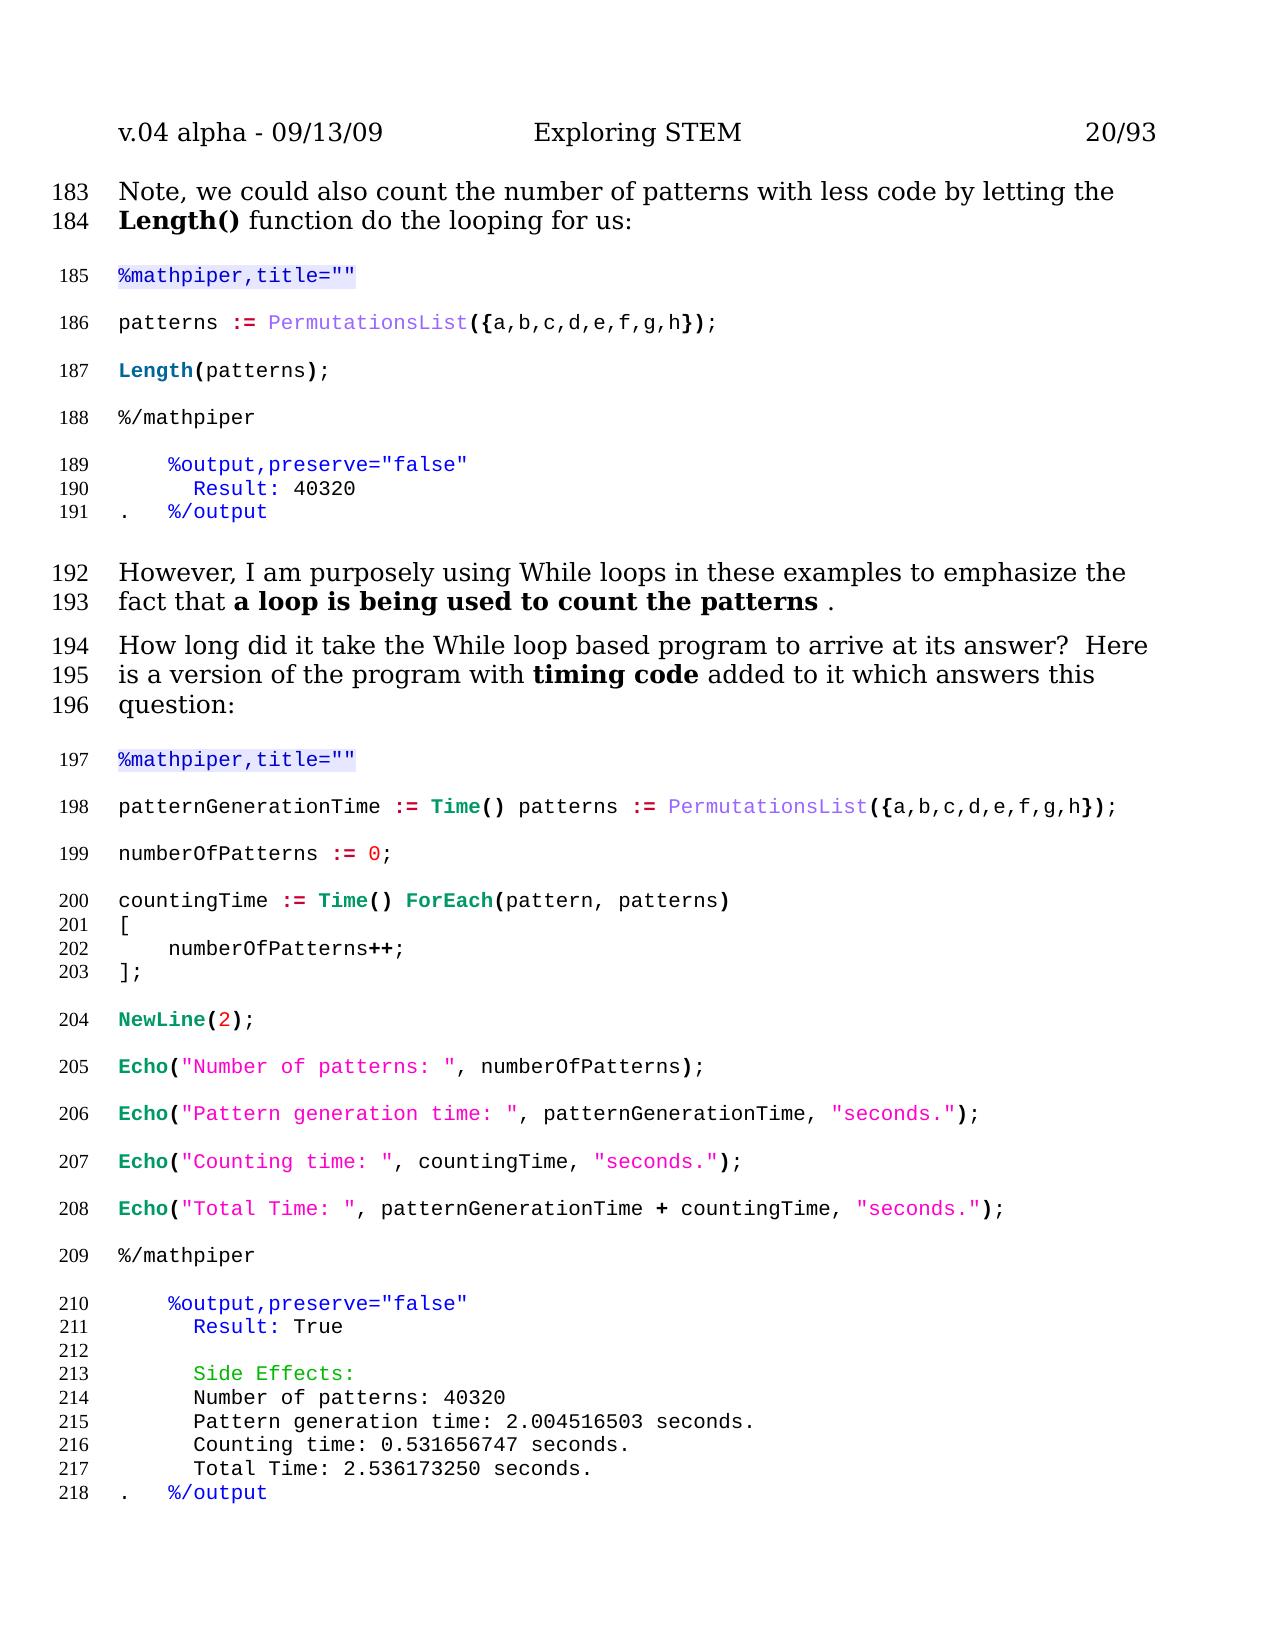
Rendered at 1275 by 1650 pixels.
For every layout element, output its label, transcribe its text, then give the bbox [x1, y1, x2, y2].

text %mathpiper,title="" [118, 749, 1157, 772]
text How long did it take the While loop based program to arrive at its answer? Here is a version of the program with timing code added to it which answers this question: [118, 631, 1157, 719]
text Result: 40320 [118, 478, 1157, 501]
text NewLine(2); [118, 1009, 1157, 1032]
text %mathpiper,title="" [118, 265, 1157, 289]
text %output,preserve="false" [118, 454, 1157, 478]
text countingTime := Time() ForEach(pattern, patterns) [118, 891, 1157, 914]
text However, I am purposely using While loops in these examples to emphasize the fact that a loop is being used to count the patterns . [118, 558, 1157, 616]
text Echo("Pattern generation time: ", patternGenerationTime, "seconds."); [118, 1103, 1157, 1127]
text Length(patterns); [118, 359, 1157, 383]
text [ [118, 914, 1157, 938]
text %/mathpiper [118, 1245, 1157, 1269]
text %output,preserve="false" [118, 1292, 1157, 1316]
text patternGenerationTime := Time() patterns := PermutationsList({a,b,c,d,e,f,g,h}); [118, 796, 1157, 819]
text ]; [118, 961, 1157, 985]
text Echo("Counting time: ", countingTime, "seconds."); [118, 1151, 1157, 1174]
text Pattern generation time: 2.004516503 seconds. [118, 1411, 1157, 1434]
text numberOfPatterns := 0; [118, 843, 1157, 867]
text Counting time: 0.531656747 seconds. [118, 1434, 1157, 1458]
text patterns := PermutationsList({a,b,c,d,e,f,g,h}); [118, 312, 1157, 336]
text Total Time: 2.536173250 seconds. [118, 1458, 1157, 1482]
text Number of patterns: 40320 [118, 1387, 1157, 1411]
text Side Effects: [118, 1363, 1157, 1387]
text Result: True [118, 1316, 1157, 1340]
text . %/output [118, 501, 1157, 525]
text . %/output [118, 1482, 1157, 1505]
text numberOfPatterns++; [118, 938, 1157, 961]
text Note, we could also count the number of patterns with less code by letting the Length() function do the looping for us: [118, 177, 1157, 235]
text Echo("Number of patterns: ", numberOfPatterns); [118, 1056, 1157, 1080]
text Echo("Total Time: ", patternGenerationTime + countingTime, "seconds."); [118, 1198, 1157, 1222]
text %/mathpiper [118, 407, 1157, 431]
